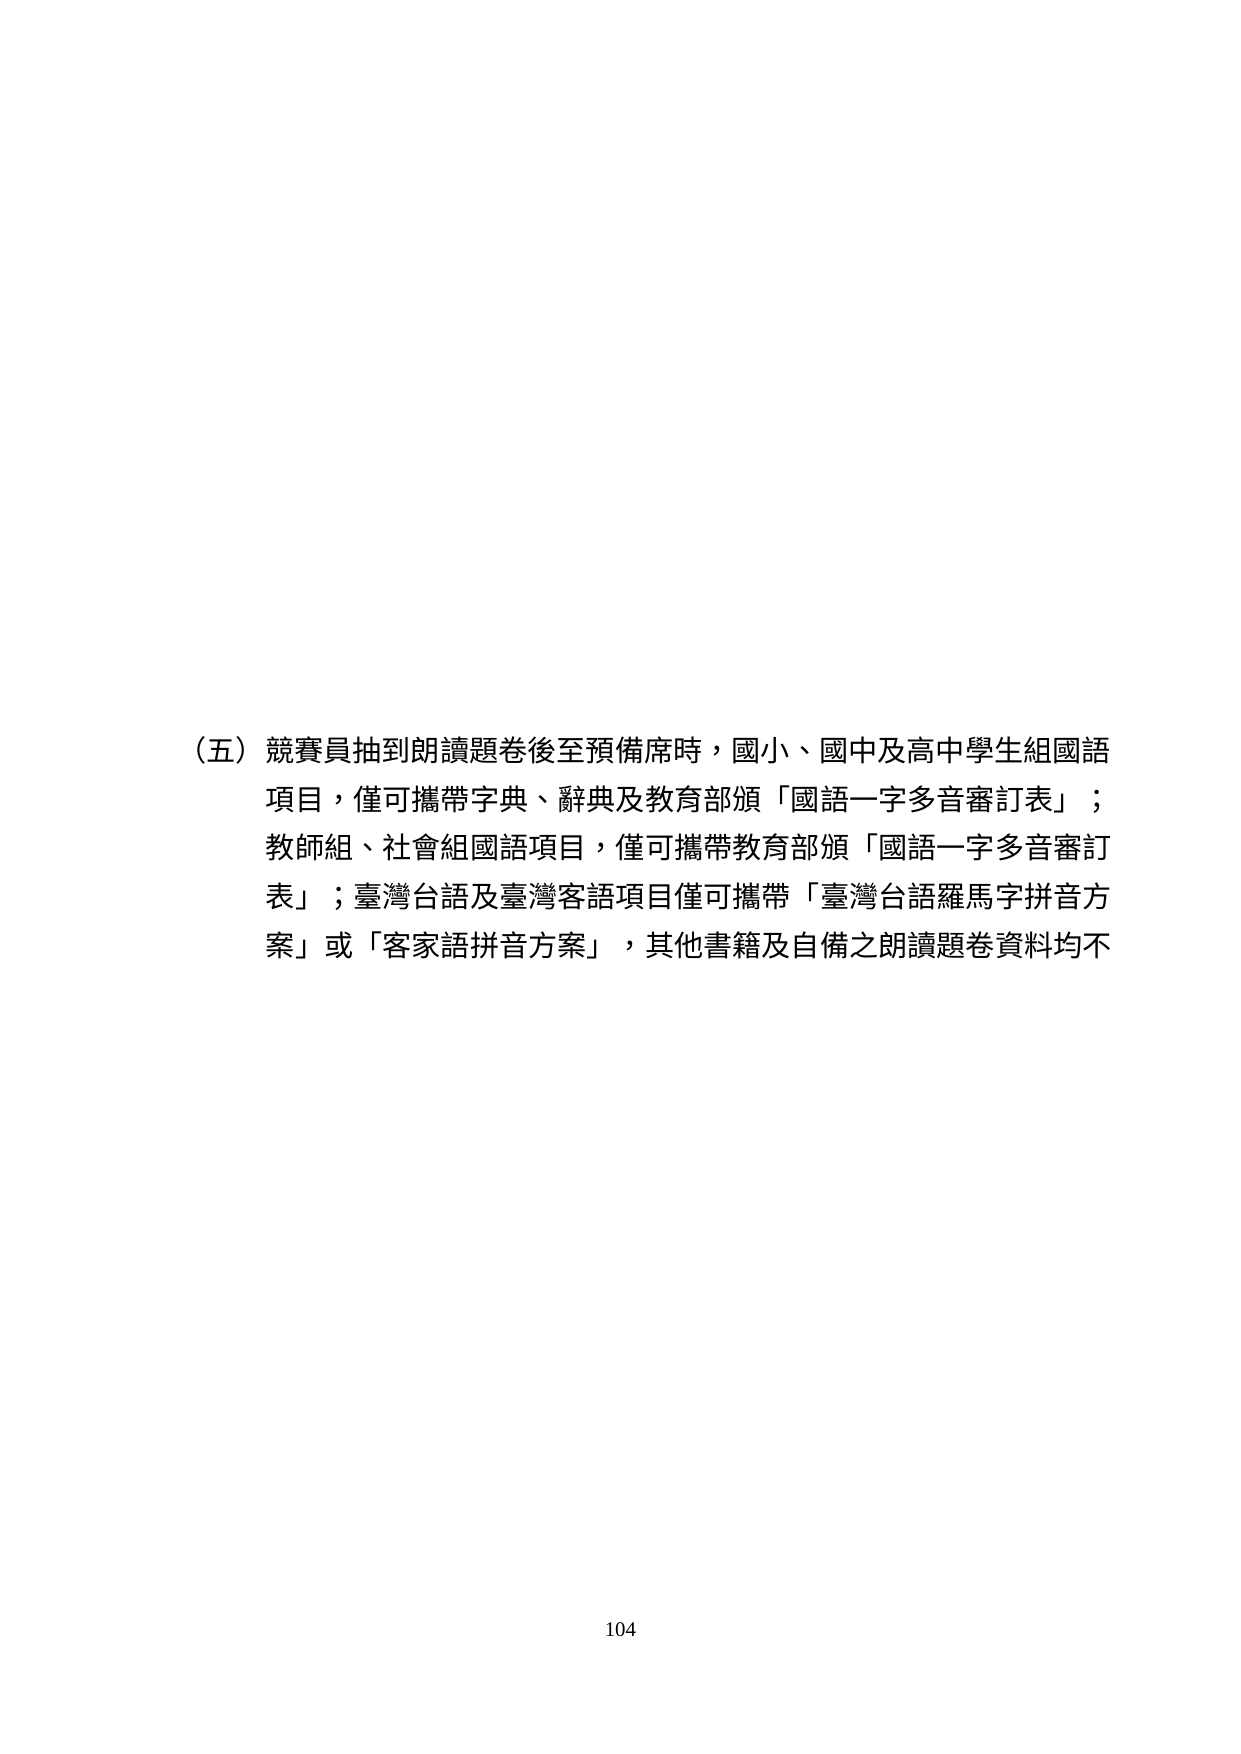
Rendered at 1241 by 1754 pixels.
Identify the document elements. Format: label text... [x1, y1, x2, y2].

text （五）競賽員抽到朗讀題卷後至預備席時，國小、國中及高中學生組國語項目，僅可攜帶字典、辭典及教育部頒「國語一字多音審訂表」；教師組、社會組國語項目，僅可攜帶教育部頒「國語一字多音審訂表」；臺灣台語及臺灣客語項目僅可攜帶「臺灣台語羅馬字拼音方案」或「客家語拼音方案」，其他書籍及自備之朗讀題卷資料均不 [177, 728, 1122, 964]
